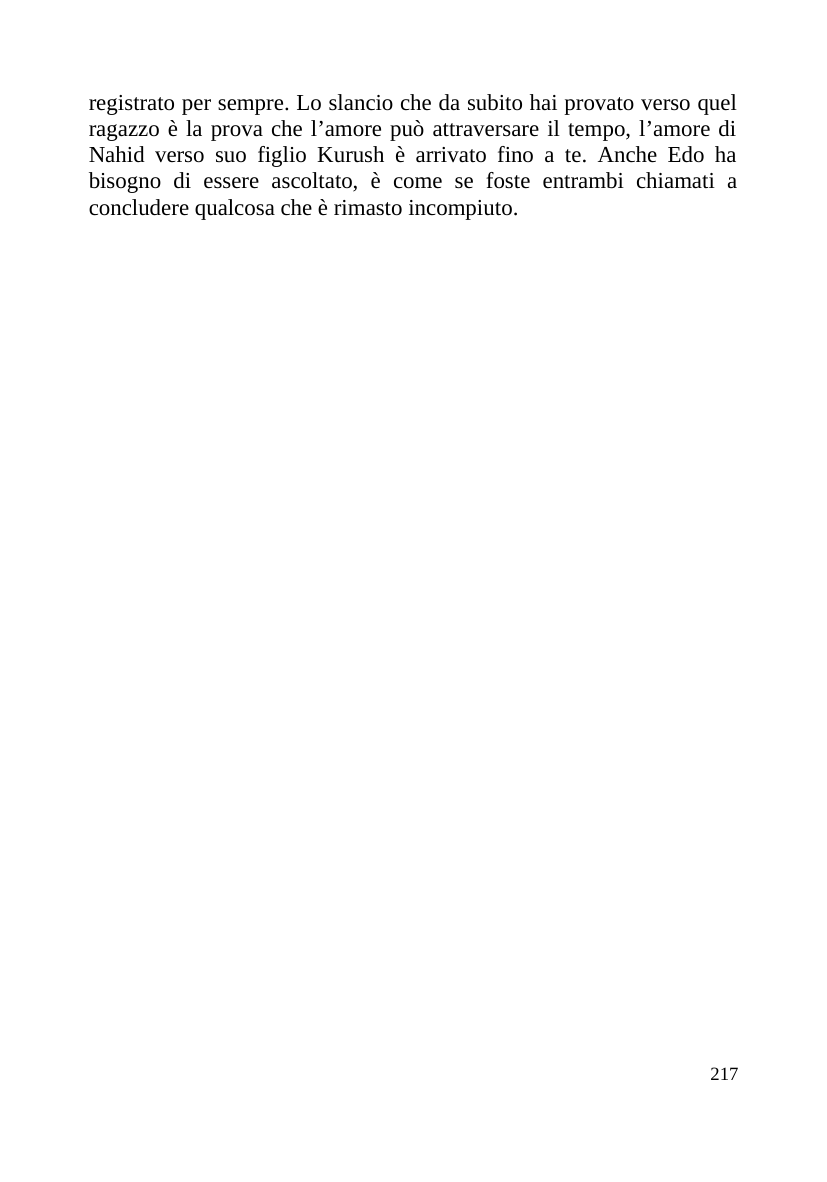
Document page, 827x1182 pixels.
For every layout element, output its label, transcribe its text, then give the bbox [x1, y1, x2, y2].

text registrato per sempre. Lo slancio che da subito hai provato verso quel ragazzo è la prova che l’amore può attraversare il tempo, l’amore di Nahid verso suo figlio Kurush è arrivato fino a te. Anche Edo ha bisogno di essere ascoltato, è come se foste entrambi chiamati a concludere qualcosa che è rimasto incompiuto. [88, 88, 738, 220]
